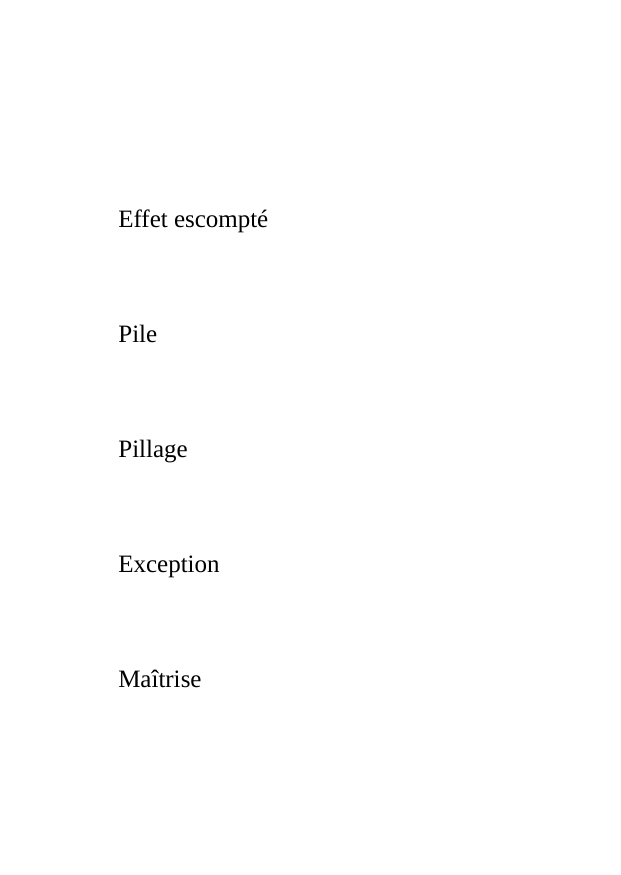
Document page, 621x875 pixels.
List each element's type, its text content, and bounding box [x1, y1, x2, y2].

text Effet escompté [118, 204, 502, 233]
text Exception [118, 549, 502, 578]
text Maîtrise [118, 664, 502, 693]
text Pile [118, 319, 502, 348]
text Pillage [118, 434, 502, 463]
